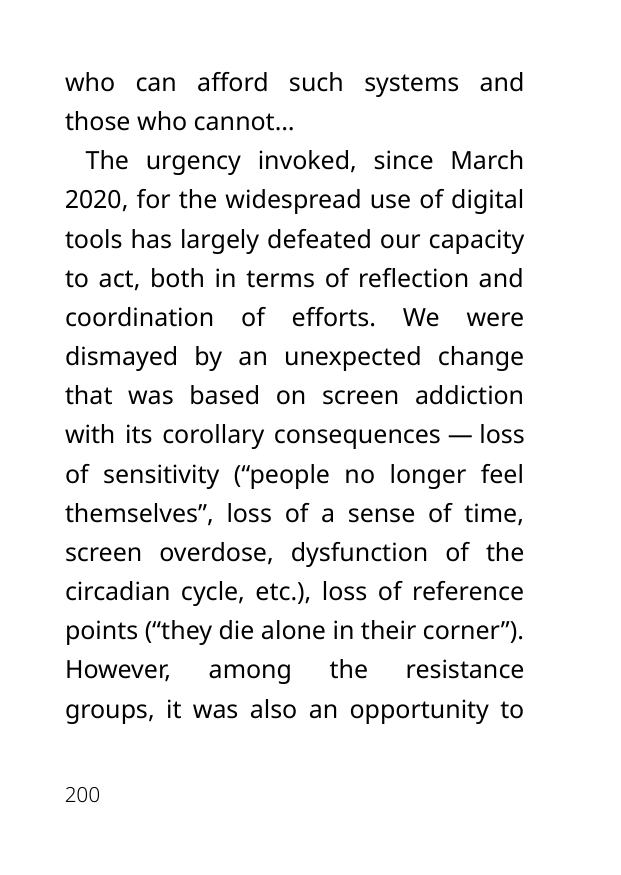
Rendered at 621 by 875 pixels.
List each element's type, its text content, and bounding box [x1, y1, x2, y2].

text who can afford such systems and those who cannot… [65, 65, 524, 138]
text The urgency invoked, since March 2020, for the widespread use of digital tools has largely defeated our capacity to act, both in terms of reflection and coordination of efforts. We were dismayed by an unexpected change that was based on screen addiction with its corollary consequences — loss of sensitivity (“people no longer feel themselves”, loss of a sense of time, screen overdose, dysfunction of the circadian cycle, etc.), loss of reference points (“they die alone in their corner”). However, among the resistance groups, it was also an opportunity to [65, 143, 524, 725]
